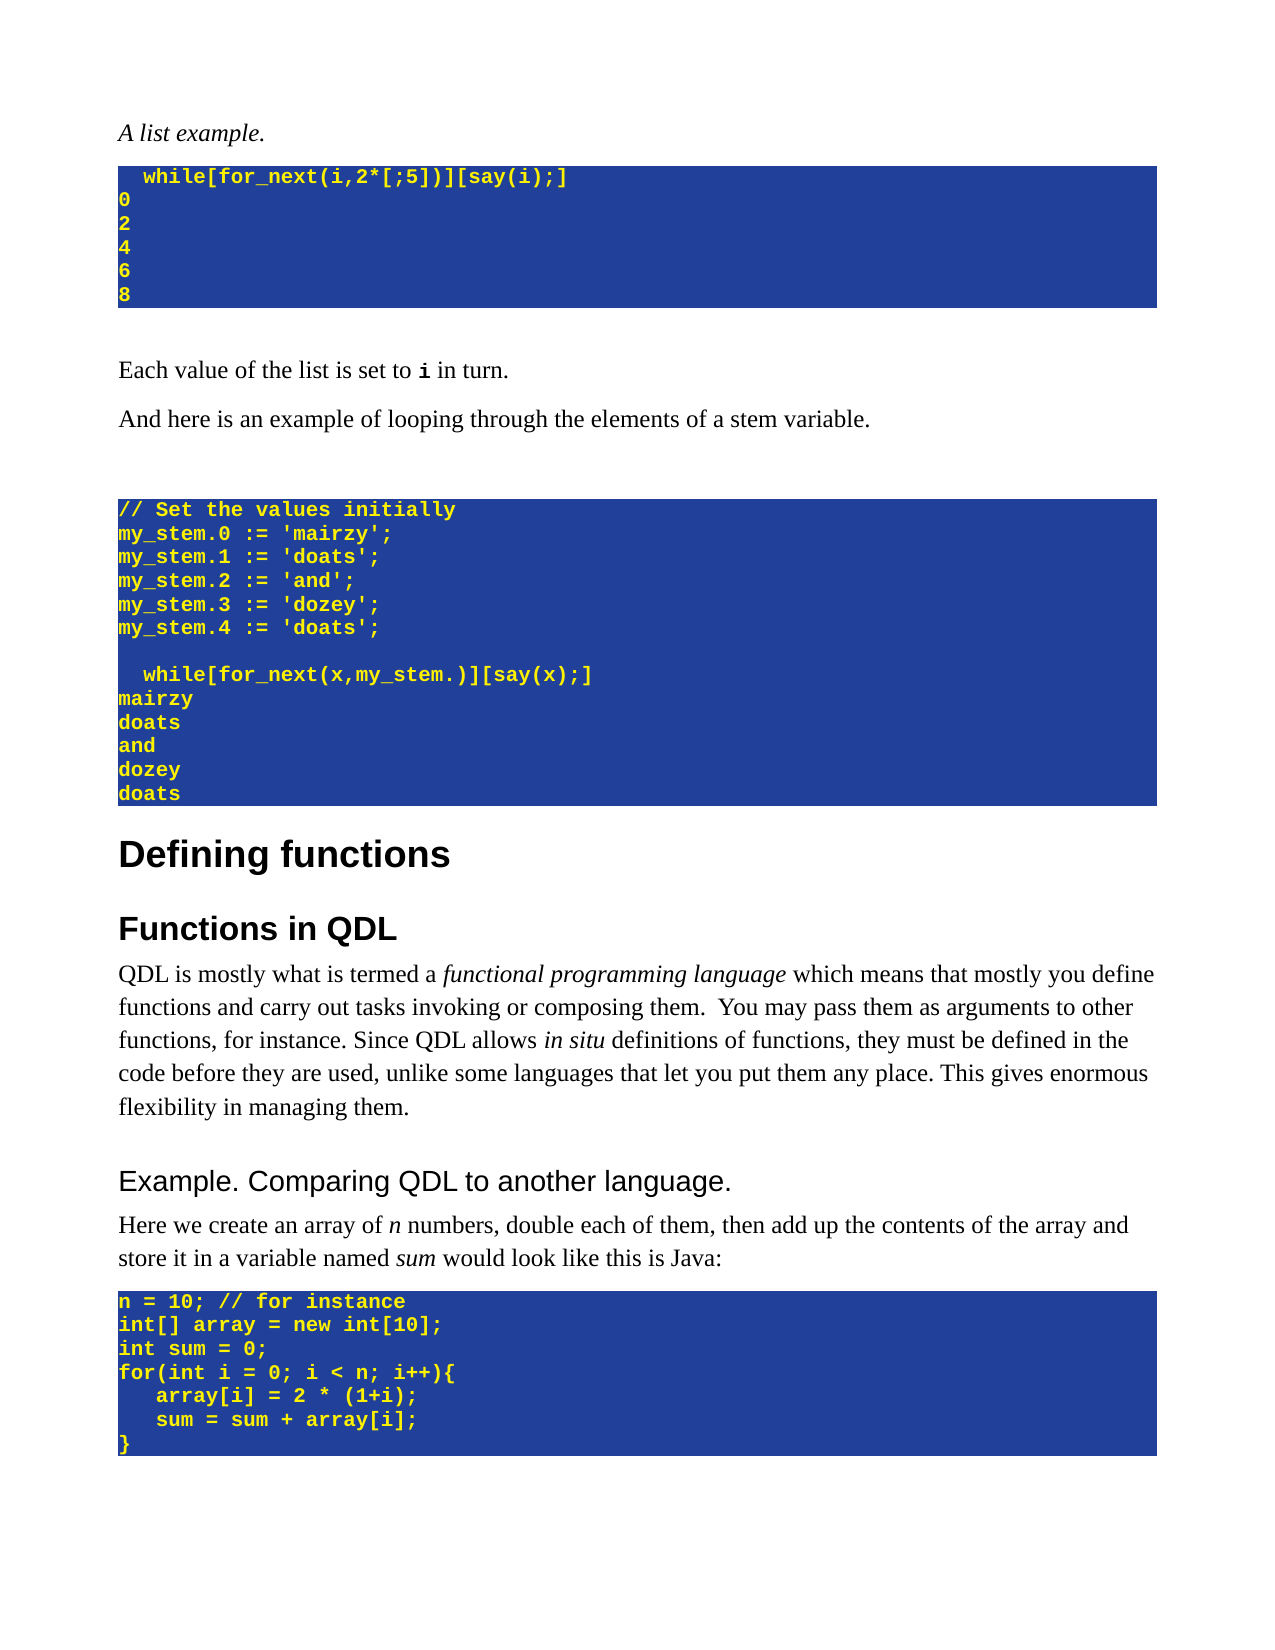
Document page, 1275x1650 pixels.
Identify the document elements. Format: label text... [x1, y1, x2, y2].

text 2 [118, 213, 1157, 237]
text n = 10; // for instance [118, 1291, 1157, 1314]
text my_stem.4 := 'doats'; [118, 617, 1157, 641]
subtitle Example. Comparing QDL to another language. [118, 1164, 1157, 1198]
text my_stem.1 := 'doats'; [118, 546, 1157, 570]
text Each value of the list is set to i in turn. [118, 355, 1157, 385]
text doats [118, 783, 1157, 806]
text } [118, 1433, 1157, 1456]
text QDL is mostly what is termed a functional programming language which means that mostly you define functions and carry out tasks invoking or composing them. You may pass them as arguments to other functions, for instance. Since QDL allows in situ definitions of functions, they must be defined in the code before they are used, unlike some languages that let you put them any place. This gives enormous flexibility in managing them. [118, 959, 1157, 1120]
text int sum = 0; [118, 1338, 1157, 1362]
text and [118, 735, 1157, 759]
text sum = sum + array[i]; [118, 1409, 1157, 1433]
text my_stem.2 := 'and'; [118, 570, 1157, 593]
text for(int i = 0; i < n; i++){ [118, 1362, 1157, 1385]
text int[] array = new int[10]; [118, 1314, 1157, 1338]
text my_stem.3 := 'dozey'; [118, 593, 1157, 617]
text And here is an example of looping through the elements of a stem variable. [118, 404, 1157, 432]
text A list example. [118, 118, 1157, 147]
text mairzy [118, 688, 1157, 712]
text 4 [118, 237, 1157, 260]
text 6 [118, 260, 1157, 284]
text // Set the values initially [118, 499, 1157, 523]
text while[for_next(i,2*[;5])][say(i);] [118, 166, 1157, 189]
text my_stem.0 := 'mairzy'; [118, 523, 1157, 546]
text doats [118, 712, 1157, 735]
text 8 [118, 284, 1157, 308]
subtitle Functions in QDL [118, 908, 1157, 947]
text 0 [118, 189, 1157, 213]
text array[i] = 2 * (1+i); [118, 1385, 1157, 1409]
text while[for_next(x,my_stem.)][say(x);] [118, 664, 1157, 688]
text Here we create an array of n numbers, double each of them, then add up the contents of the array and store it in a variable named sum would look like this is Java: [118, 1210, 1157, 1272]
subtitle Defining functions [118, 831, 1157, 875]
text dozey [118, 759, 1157, 783]
